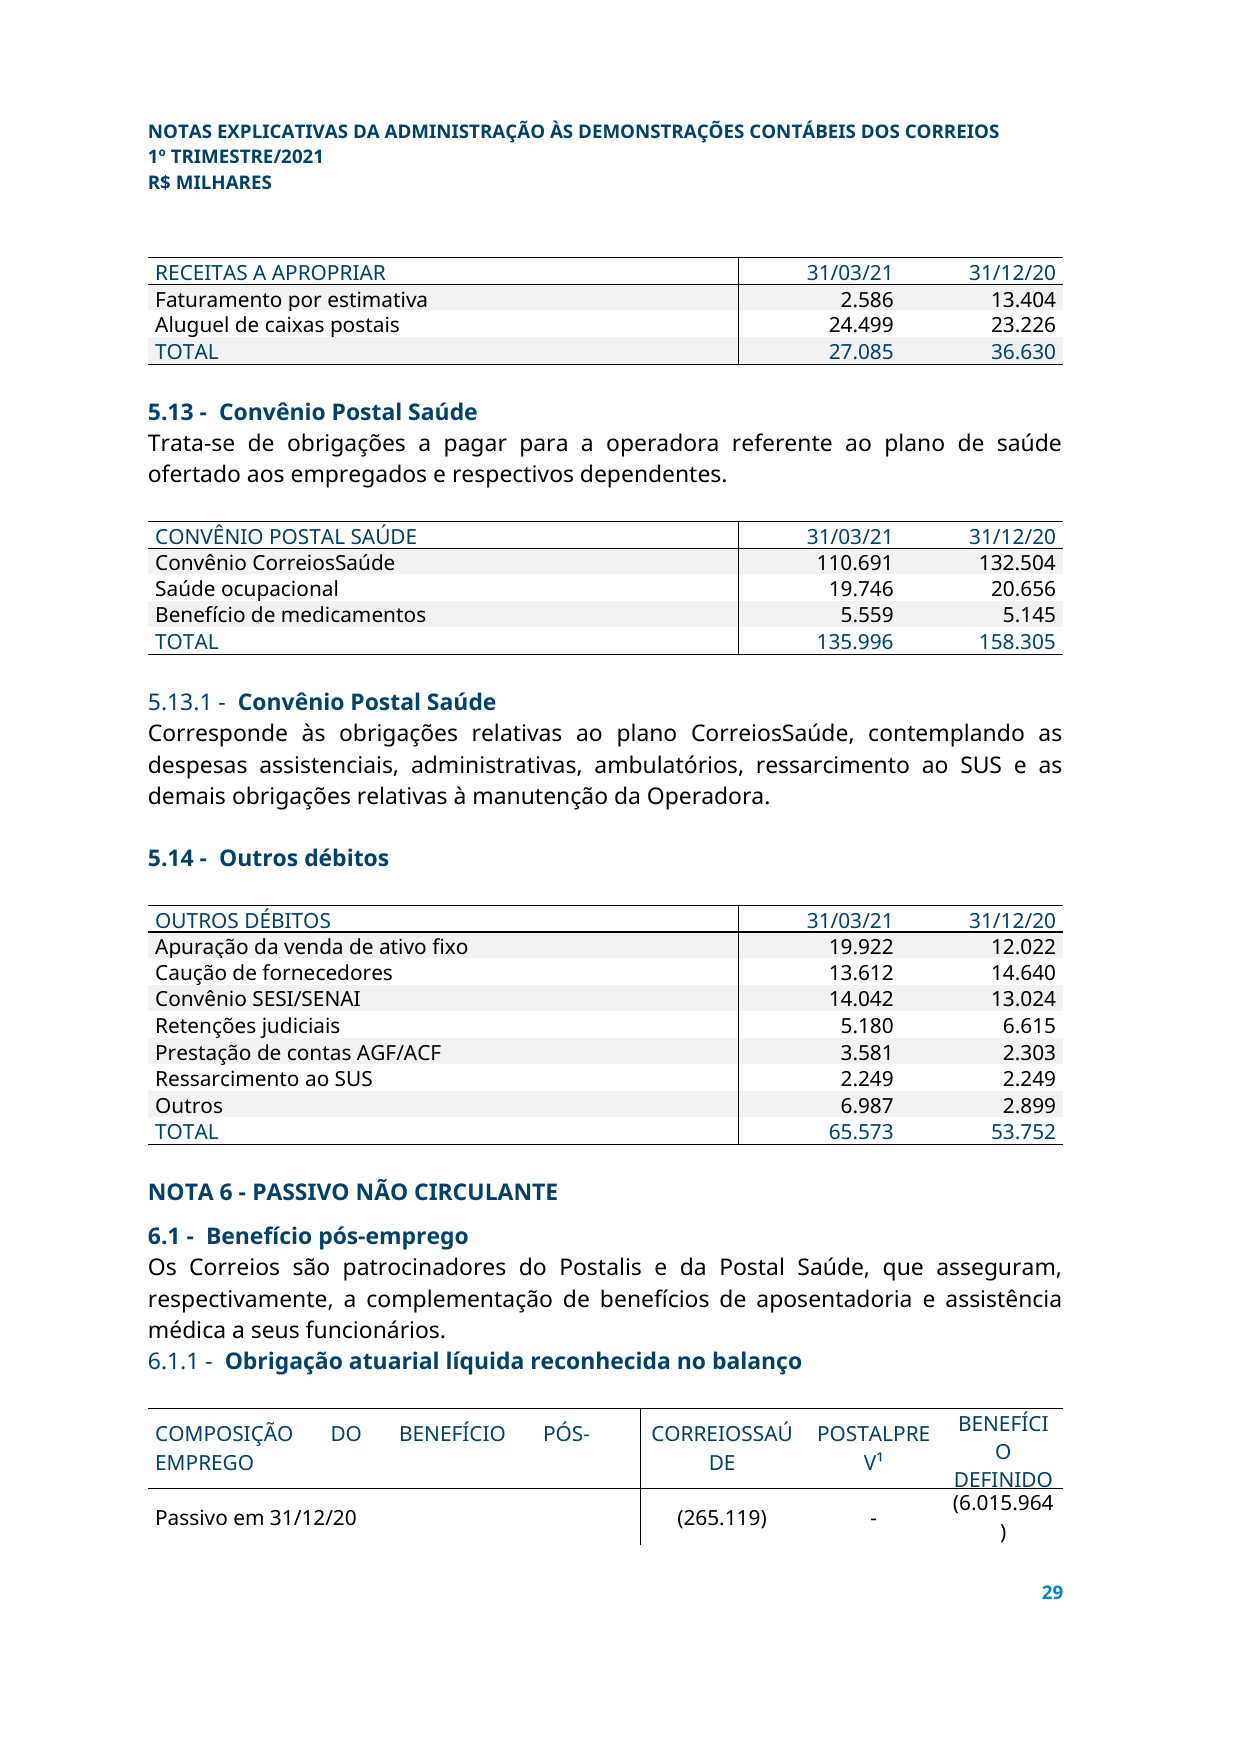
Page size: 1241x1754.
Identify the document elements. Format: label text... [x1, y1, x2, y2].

table_cell 6.615 [901, 1011, 1063, 1038]
subtitle Convênio Postal Saúde [148, 686, 497, 717]
table_cell 19.922 [739, 933, 901, 958]
subtitle Benefício pós-emprego [148, 1220, 558, 1251]
table_cell 3.581 [739, 1038, 901, 1064]
table_cell 12.022 [901, 933, 1063, 958]
table_cell Passivo em 31/12/20 [148, 1489, 597, 1545]
table_header POSTALPREV¹ [804, 1409, 943, 1487]
table_cell Convênio CorreiosSaúde [148, 549, 650, 574]
table_cell Retenções judiciais [148, 1011, 650, 1038]
table_header BENEFÍCIO DEFINIDO - BD [943, 1409, 1063, 1487]
table_cell [650, 933, 738, 958]
table_header 31/12/20 [901, 258, 1063, 284]
table_cell [650, 285, 738, 310]
table_cell 2.303 [901, 1038, 1063, 1064]
table_cell 13.612 [739, 958, 901, 984]
table_cell Caução de fornecedores [148, 958, 650, 984]
table_cell - [804, 1489, 943, 1545]
text Os Correios são patrocinadores do Postalis e da Postal Saúde, que asseguram, respectivamente, a complementação de benefícios de aposentadoria e assistência médica a seus funcionários. [148, 1176, 1063, 1345]
table_cell [650, 985, 738, 1011]
table_cell 23.226 [901, 310, 1063, 337]
table_header [597, 1409, 640, 1487]
table_cell [650, 958, 738, 984]
table_cell [650, 574, 738, 601]
table_cell 65.573 [739, 1118, 901, 1144]
table_cell Ressarcimento ao SUS [148, 1064, 650, 1091]
table_cell [650, 549, 738, 574]
table_cell Benefício de medicamentos [148, 601, 650, 627]
table_cell [650, 601, 738, 627]
table_cell 2.586 [739, 285, 901, 310]
table_cell 36.630 [901, 337, 1063, 363]
table_cell TOTAL [148, 627, 650, 654]
table_header 31/03/21 [739, 258, 901, 284]
table_cell [650, 1064, 738, 1091]
table_header [650, 258, 738, 284]
table_cell 5.559 [739, 601, 901, 627]
table_header 31/03/21 [739, 906, 901, 931]
table_cell 14.042 [739, 985, 901, 1011]
table_cell [650, 337, 738, 363]
table_header RECEITAS A APROPRIAR [148, 258, 650, 284]
text Trata-se de obrigações a pagar para a operadora referente ao plano de saúde ofertado aos empregados e respectivos dependentes. [148, 396, 1063, 489]
table_cell 13.024 [901, 985, 1063, 1011]
table_cell (6.015.964) [943, 1489, 1063, 1545]
table_cell Faturamento por estimativa [148, 285, 650, 310]
table_header 31/12/20 [901, 522, 1063, 547]
table_cell Prestação de contas AGF/ACF [148, 1038, 650, 1064]
table_cell 6.987 [739, 1091, 901, 1117]
table_header [650, 906, 738, 931]
table_cell TOTAL [148, 337, 650, 363]
table_header COMPOSIÇÃO DO BENEFÍCIO PÓS-EMPREGO [148, 1409, 597, 1487]
table_header [650, 522, 738, 547]
table_cell 19.746 [739, 574, 901, 601]
table_cell 14.640 [901, 958, 1063, 984]
table_cell 53.752 [901, 1118, 1063, 1144]
table_cell 2.899 [901, 1091, 1063, 1117]
subtitle Outros débitos [148, 842, 389, 874]
table_cell Convênio SESI/SENAI [148, 985, 650, 1011]
table_cell 132.504 [901, 549, 1063, 574]
subtitle PASSIVO NÃO CIRCULANTE [148, 1176, 558, 1208]
table_header OUTROS DÉBITOS [148, 906, 650, 931]
text Corresponde às obrigações relativas ao plano CorreiosSaúde, contemplando as despesas assistenciais, administrativas, ambulatórios, ressarcimento ao SUS e as demais obrigações relativas à manutenção da Operadora. [148, 686, 1063, 811]
table_cell 20.656 [901, 574, 1063, 601]
table_cell 24.499 [739, 310, 901, 337]
table_cell 158.305 [901, 627, 1063, 654]
table_header 31/12/20 [901, 906, 1063, 931]
table_cell Saúde ocupacional [148, 574, 650, 601]
table_cell [650, 1091, 738, 1117]
table_cell Apuração da venda de ativo fixo [148, 933, 650, 958]
table_cell 27.085 [739, 337, 901, 363]
table_cell 5.180 [739, 1011, 901, 1038]
table_cell [650, 1038, 738, 1064]
table_cell [597, 1489, 640, 1545]
table_cell [650, 310, 738, 337]
table_cell 2.249 [901, 1064, 1063, 1091]
table_cell [650, 1011, 738, 1038]
table_cell 5.145 [901, 601, 1063, 627]
table_header CORREIOSSAÚDE [641, 1409, 804, 1487]
table_cell Aluguel de caixas postais [148, 310, 650, 337]
table_cell [650, 627, 738, 654]
table_cell 13.404 [901, 285, 1063, 310]
table_cell Outros [148, 1091, 650, 1117]
table_header CONVÊNIO POSTAL SAÚDE [148, 522, 650, 547]
table_cell (265.119) [641, 1489, 804, 1545]
table_cell [650, 1118, 738, 1144]
subtitle Obrigação atuarial líquida reconhecida no balanço [148, 1345, 803, 1376]
table_cell TOTAL [148, 1118, 650, 1144]
table_cell 110.691 [739, 549, 901, 574]
subtitle Convênio Postal Saúde [148, 396, 478, 427]
table_header 31/03/21 [739, 522, 901, 547]
table_cell 2.249 [739, 1064, 901, 1091]
table_cell 135.996 [739, 627, 901, 654]
